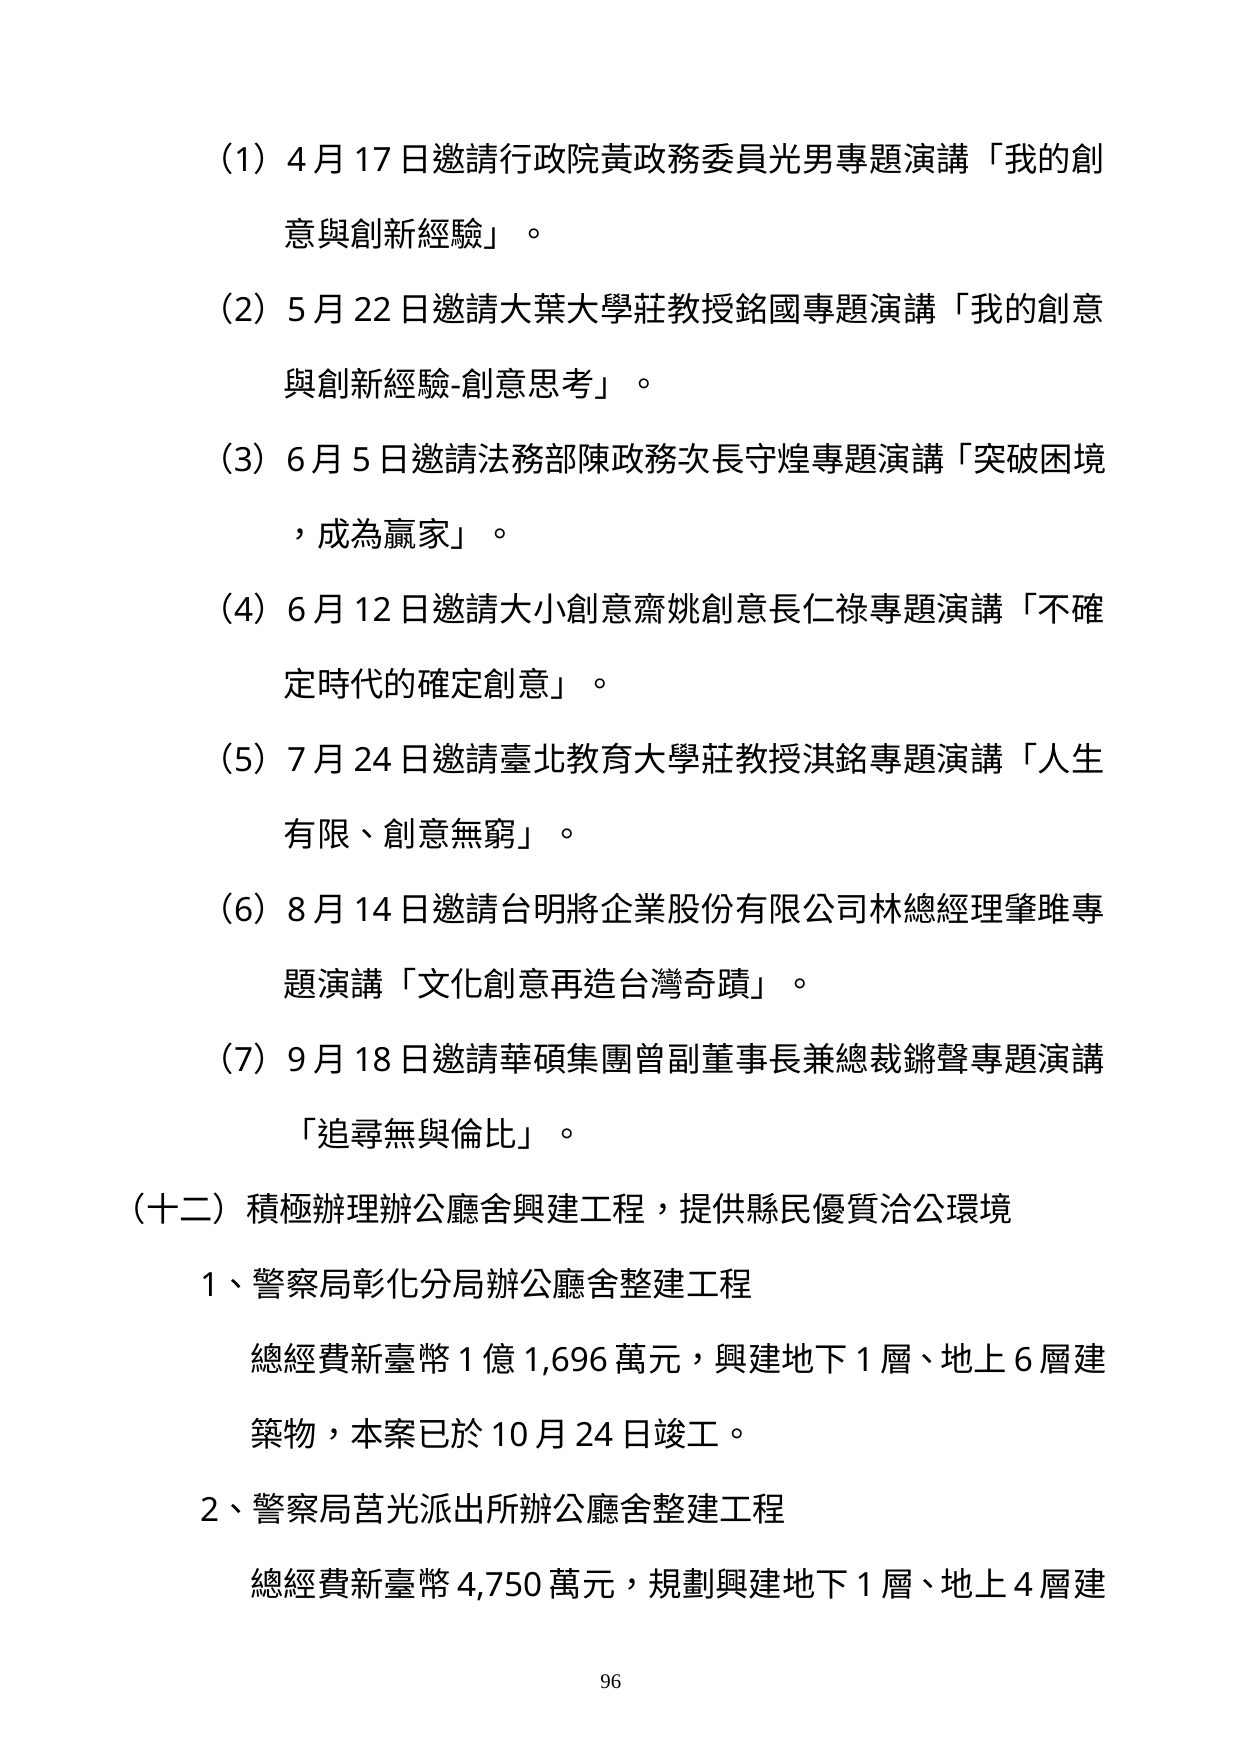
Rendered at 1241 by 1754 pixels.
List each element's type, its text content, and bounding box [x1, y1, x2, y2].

text ，成為贏家」。 [283, 495, 1106, 570]
text 2、警察局莒光派出所辦公廳舍整建工程 [150, 1470, 1106, 1545]
text （十二）積極辦理辦公廳舍興建工程，提供縣民優質洽公環境 [112, 1170, 1106, 1245]
text （4）6月12日邀請大小創意齋姚創意長仁祿專題演講「不確定時代的確定創意」。 [200, 570, 1106, 720]
text （3）6月5日邀請法務部陳政務次長守煌專題演講「突破困境 [200, 420, 1106, 495]
text （5）7月24日邀請臺北教育大學莊教授淇銘專題演講「人生有限、創意無窮」。 [200, 720, 1106, 870]
text 總經費新臺幣4,750萬元，規劃興建地下1層、地上4層建 [250, 1545, 1106, 1620]
text 總經費新臺幣1億1,696萬元，興建地下1層、地上6層建築物，本案已於10月24日竣工。 [250, 1320, 1106, 1470]
text （6）8月14日邀請台明將企業股份有限公司林總經理肇雎專題演講「文化創意再造台灣奇蹟」。 [200, 870, 1106, 1020]
text （7）9月18日邀請華碩集團曾副董事長兼總裁鏘聲專題演講「追尋無與倫比」。 [200, 1020, 1106, 1170]
text （1）4月17日邀請行政院黃政務委員光男專題演講「我的創意與創新經驗」。 [200, 120, 1106, 270]
text 1、警察局彰化分局辦公廳舍整建工程 [150, 1245, 1106, 1320]
text （2）5月22日邀請大葉大學莊教授銘國專題演講「我的創意與創新經驗-創意思考」。 [200, 270, 1106, 420]
